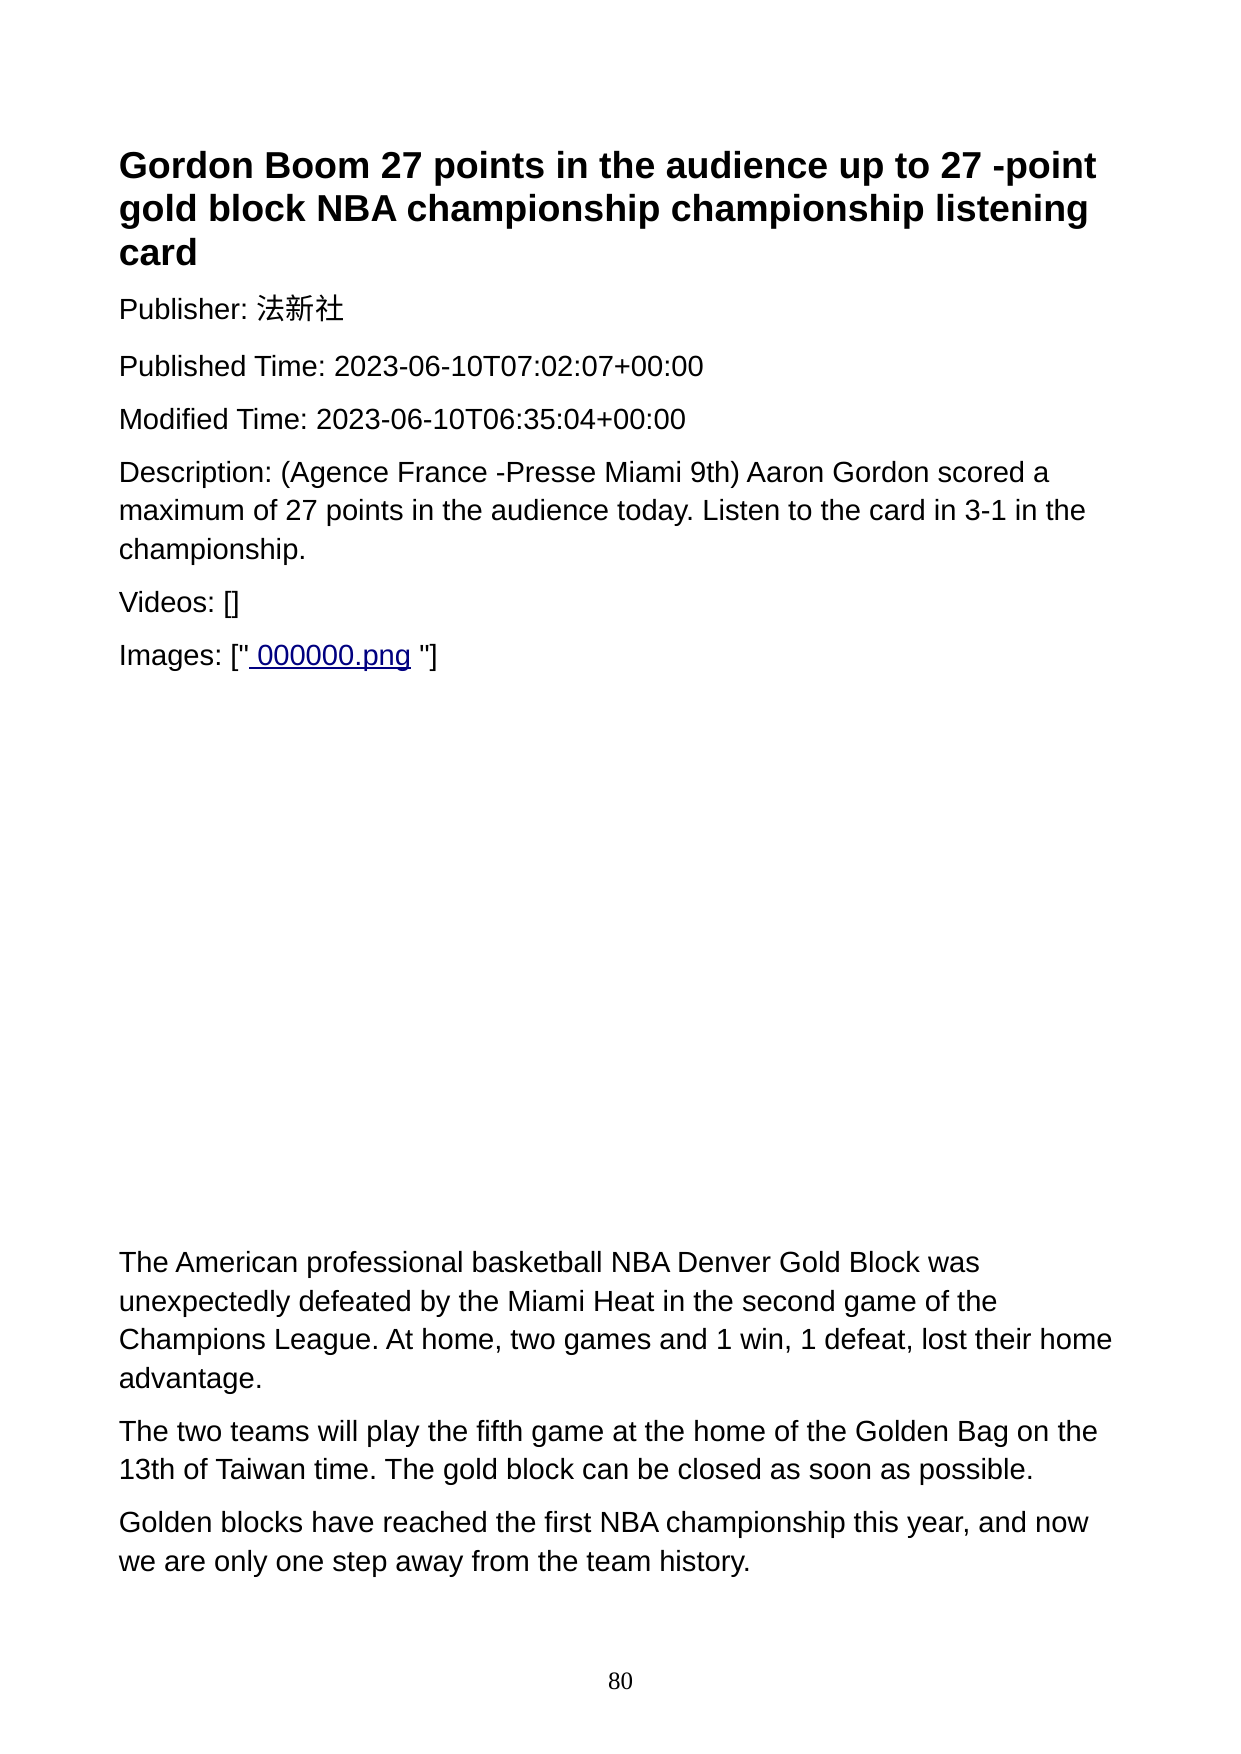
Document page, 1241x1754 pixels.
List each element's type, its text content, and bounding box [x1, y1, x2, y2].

subtitle Gordon Boom 27 points in the audience up to 27 -point gold block NBA championship championship listening card [118, 143, 1122, 273]
text Published Time: 2023-06-10T07:02:07+00:00 [118, 348, 1122, 382]
text Images: [" 000000.png "] [118, 638, 1122, 672]
text Golden blocks have reached the first NBA championship this year, and now we are only one step away from the team history. [118, 1506, 1122, 1578]
text Modified Time: 2023-06-10T06:35:04+00:00 [118, 402, 1122, 435]
text Videos: [] [118, 585, 1122, 618]
text The American professional basketball NBA Denver Gold Block was unexpectedly defeated by the Miami Heat in the second game of the Champions League. At home, two games and 1 win, 1 defeat, lost their home advantage. [118, 691, 1122, 1394]
text Description: (Agence France -Presse Miami 9th) Aaron Gordon scored a maximum of 27 points in the audience today. Listen to the card in 3-1 in the championship. [118, 455, 1122, 565]
text Publisher: 法新社 [118, 285, 1122, 328]
text The two teams will play the fifth game at the home of the Golden Bag on the 13th of Taiwan time. The gold block can be closed as soon as possible. [118, 1414, 1122, 1486]
